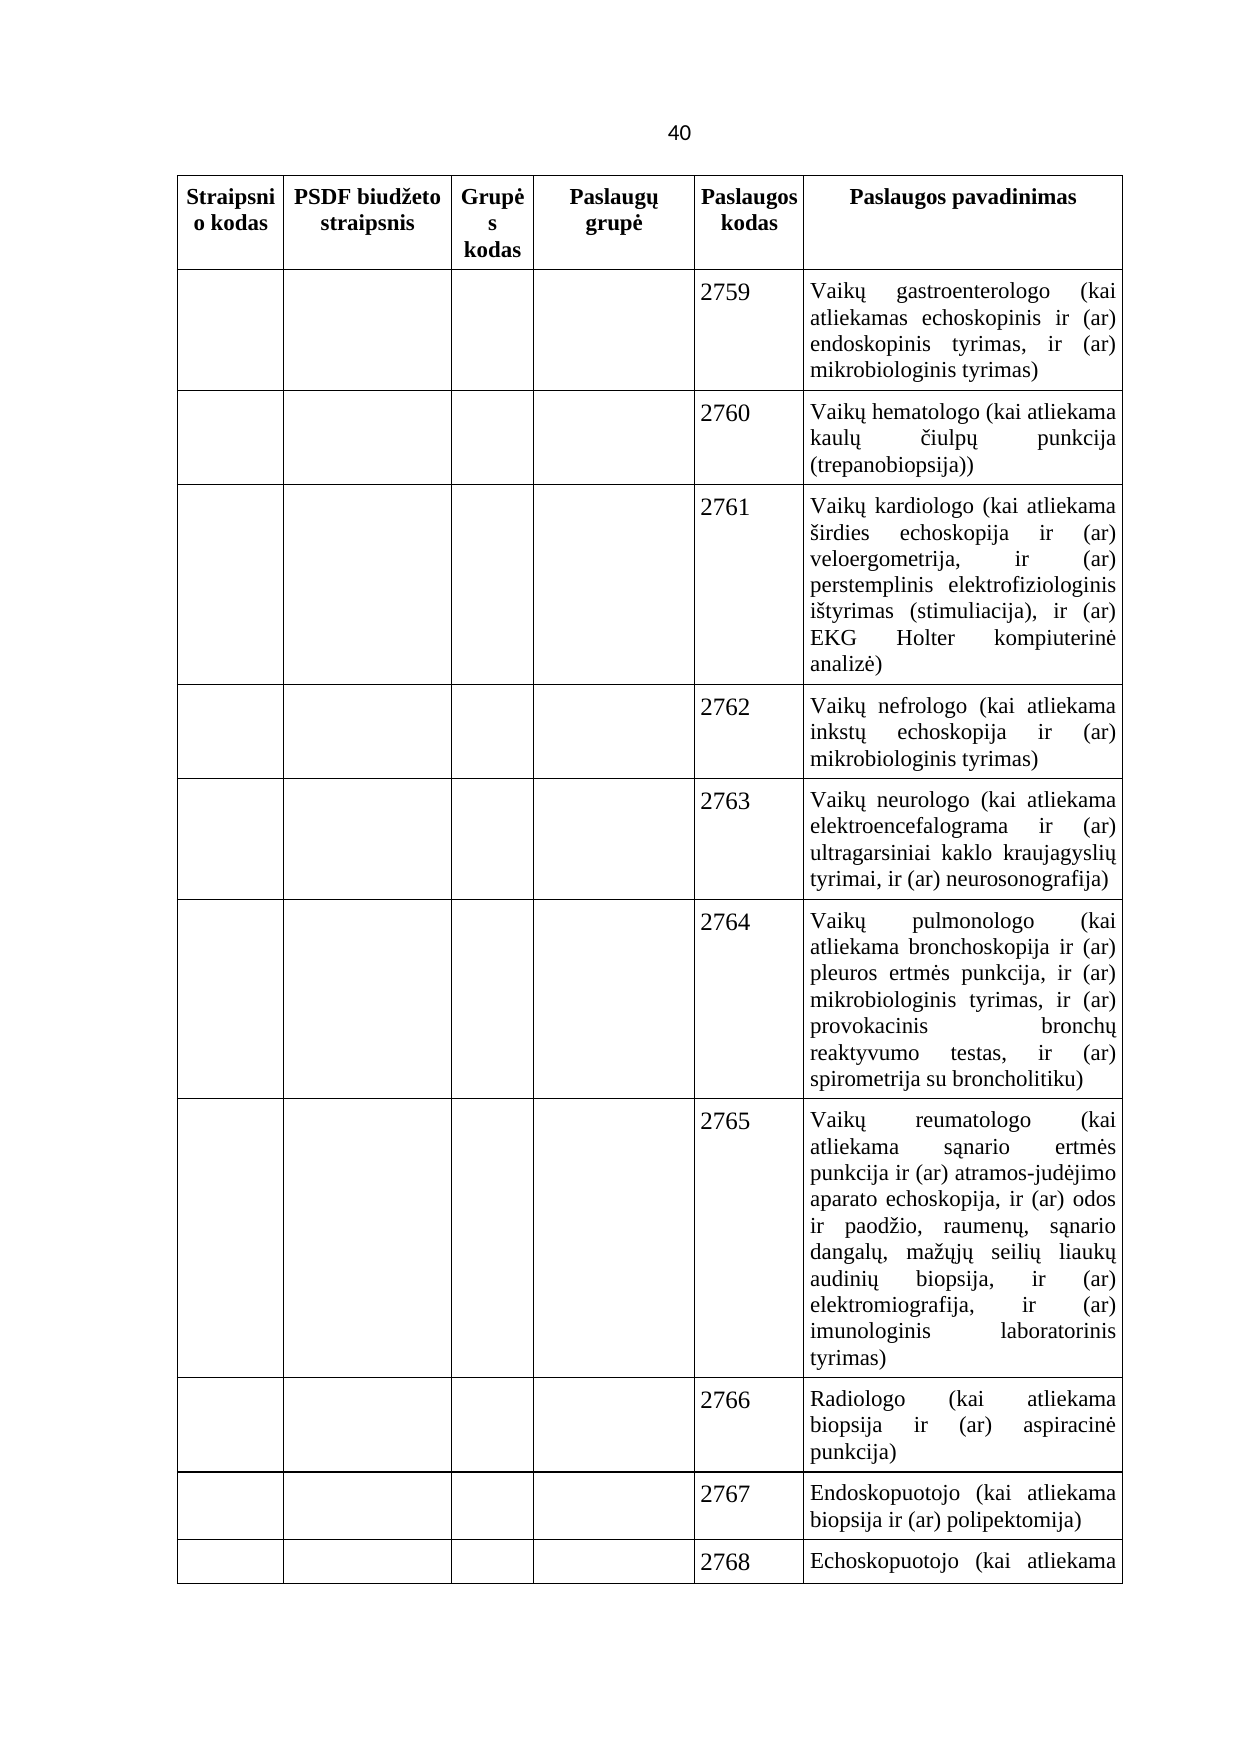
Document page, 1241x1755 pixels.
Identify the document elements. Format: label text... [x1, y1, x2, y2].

table_cell Vaikų neurologo (kai atliekama elektroencefalograma ir (ar) ultragarsiniai kaklo kraujagyslių tyrimai, ir (ar) neurosonografija) [804, 779, 1122, 899]
table_cell [284, 1540, 451, 1583]
table_cell [284, 485, 451, 684]
table_cell [178, 1378, 283, 1471]
table_cell 2760 [695, 391, 803, 484]
table_cell [284, 779, 451, 899]
table_cell [284, 1099, 451, 1377]
table_cell [534, 391, 694, 484]
table_cell [178, 900, 283, 1098]
table_cell [284, 391, 451, 484]
table_cell [534, 270, 694, 390]
table_cell 2766 [695, 1378, 803, 1471]
table_cell 2759 [695, 270, 803, 390]
table_cell [534, 685, 694, 778]
table_cell [284, 1473, 451, 1539]
table_cell 2762 [695, 685, 803, 778]
table_header Straipsnio kodas [178, 176, 283, 269]
table_header Paslaugos pavadinimas [804, 176, 1122, 269]
table_header Grupės kodas [452, 176, 533, 269]
table_cell [452, 900, 533, 1098]
table_cell 2764 [695, 900, 803, 1098]
table_cell 2761 [695, 485, 803, 684]
table_cell [452, 1473, 533, 1539]
table_cell [534, 900, 694, 1098]
table_cell [452, 391, 533, 484]
table_cell [452, 1540, 533, 1583]
table_cell Vaikų pulmonologo (kai atliekama bronchoskopija ir (ar) pleuros ertmės punkcija, ir (ar) mikrobiologinis tyrimas, ir (ar) provokacinis bronchų reaktyvumo testas, ir (ar) spirometrija su broncholitiku) [804, 900, 1122, 1098]
table_cell [534, 1473, 694, 1539]
table_cell [284, 900, 451, 1098]
table_cell [452, 779, 533, 899]
table_cell [534, 1099, 694, 1377]
table_header Paslaugos kodas [695, 176, 803, 269]
table_cell [534, 1540, 694, 1583]
table_cell Echoskopuotojo (kai atliekama [804, 1540, 1122, 1583]
table_cell 2768 [695, 1540, 803, 1583]
table_cell [178, 391, 283, 484]
table_cell [178, 1473, 283, 1539]
table_cell [452, 685, 533, 778]
table_header PSDF biudžeto straipsnis [284, 176, 451, 269]
table_cell [452, 1099, 533, 1377]
table_cell 2763 [695, 779, 803, 899]
table_cell [178, 485, 283, 684]
table_cell [452, 270, 533, 390]
table_cell [178, 270, 283, 390]
table_cell Vaikų kardiologo (kai atliekama širdies echoskopija ir (ar) veloergometrija, ir (ar) perstemplinis elektrofiziologinis ištyrimas (stimuliacija), ir (ar) EKG Holter kompiuterinė analizė) [804, 485, 1122, 684]
table_cell [178, 685, 283, 778]
table_cell [178, 1099, 283, 1377]
table_cell 2767 [695, 1473, 803, 1539]
table_cell Vaikų gastroenterologo (kai atliekamas echoskopinis ir (ar) endoskopinis tyrimas, ir (ar) mikrobiologinis tyrimas) [804, 270, 1122, 390]
table_cell Radiologo (kai atliekama biopsija ir (ar) aspiracinė punkcija) [804, 1378, 1122, 1471]
table_cell [452, 485, 533, 684]
table_cell Endoskopuotojo (kai atliekama biopsija ir (ar) polipektomija) [804, 1473, 1122, 1539]
table_cell Vaikų reumatologo (kai atliekama sąnario ertmės punkcija ir (ar) atramos-judėjimo aparato echoskopija, ir (ar) odos ir paodžio, raumenų, sąnario dangalų, mažųjų seilių liaukų audinių biopsija, ir (ar) elektromiografija, ir (ar) imunologinis laboratorinis tyrimas) [804, 1099, 1122, 1377]
table_cell [534, 779, 694, 899]
table_cell 2765 [695, 1099, 803, 1377]
table_cell [178, 779, 283, 899]
table_cell [534, 485, 694, 684]
table_cell [534, 1378, 694, 1471]
table_cell Vaikų hematologo (kai atliekama kaulų čiulpų punkcija (trepanobiopsija)) [804, 391, 1122, 484]
table_header Paslaugų grupė [534, 176, 694, 269]
table_cell [284, 1378, 451, 1471]
table_cell Vaikų nefrologo (kai atliekama inkstų echoskopija ir (ar) mikrobiologinis tyrimas) [804, 685, 1122, 778]
table_cell [178, 1540, 283, 1583]
table_cell [452, 1378, 533, 1471]
table_cell [284, 270, 451, 390]
table_cell [284, 685, 451, 778]
